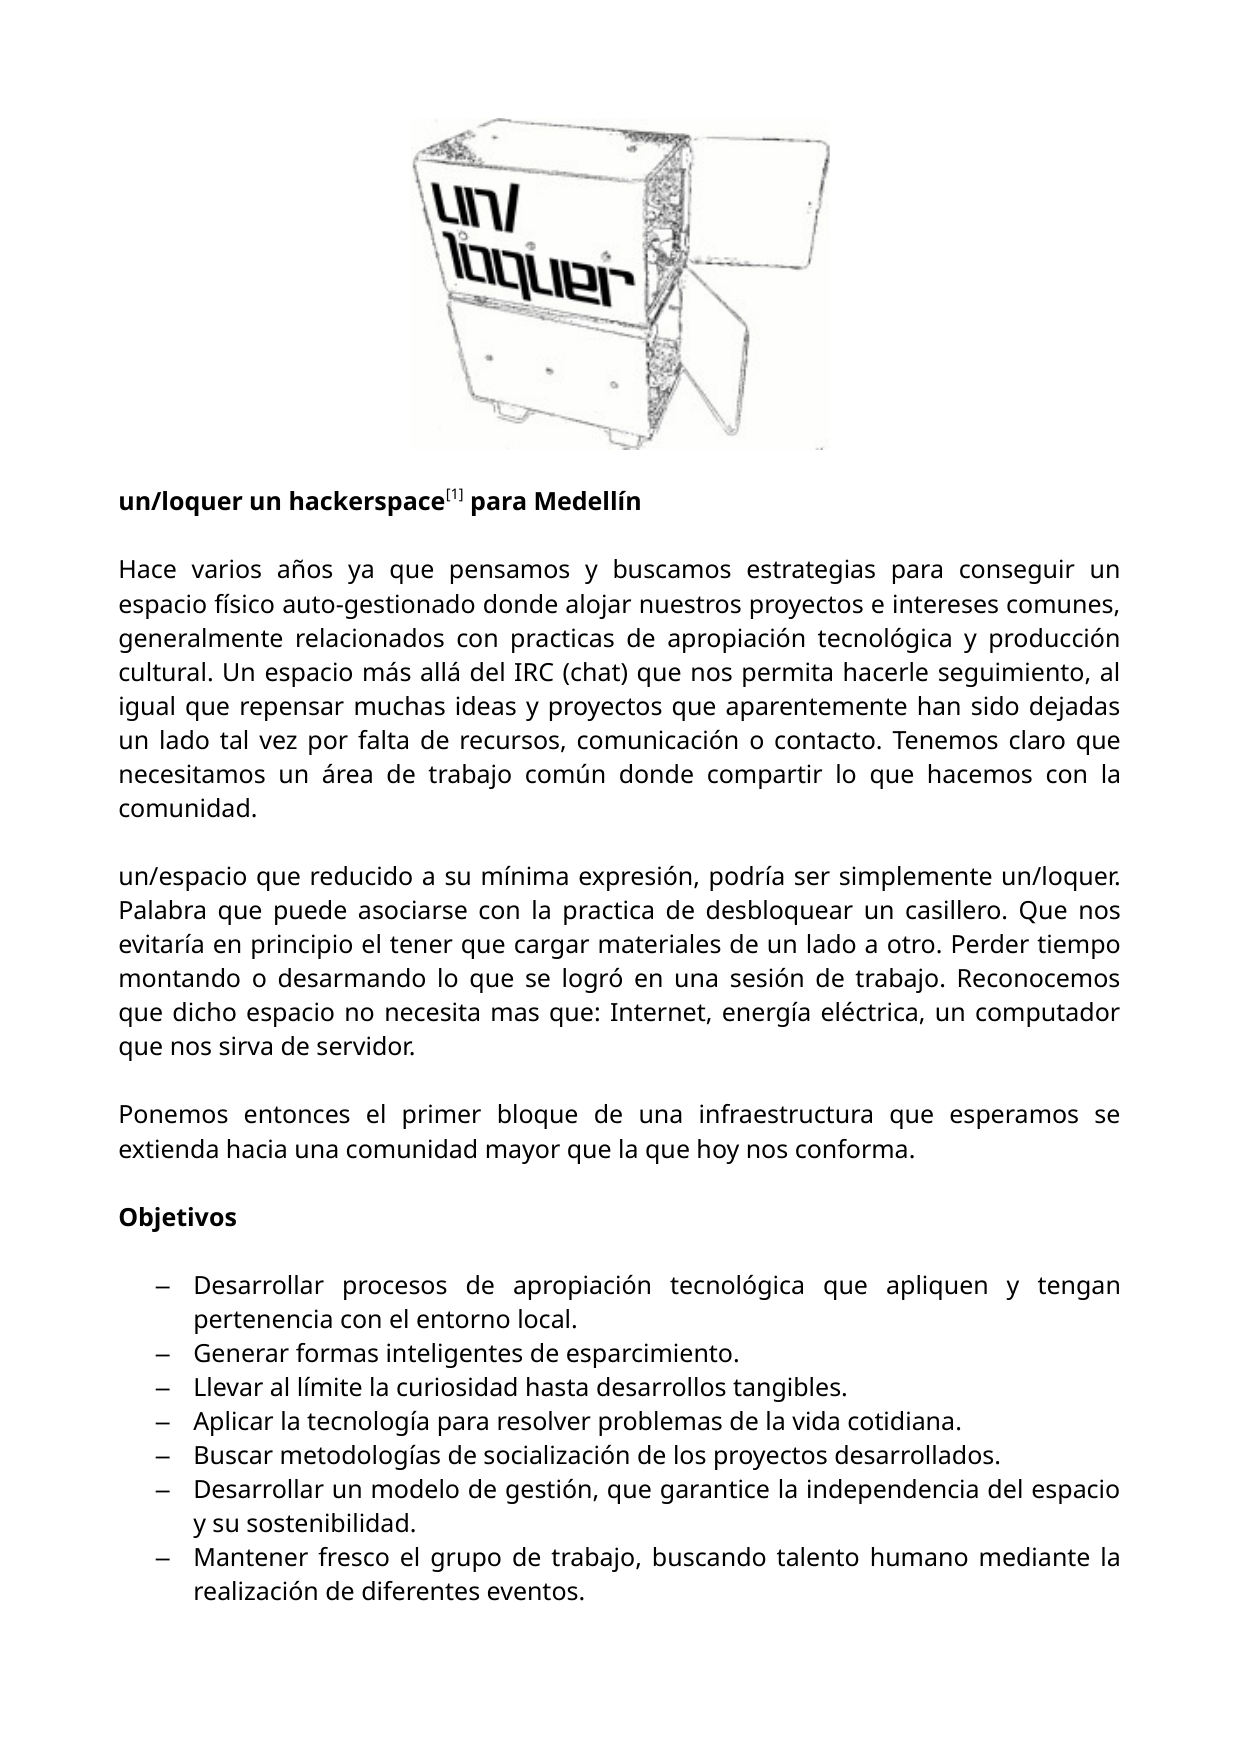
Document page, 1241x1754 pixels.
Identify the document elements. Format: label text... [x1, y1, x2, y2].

list Aplicar la tecnología para resolver problemas de la vida cotidiana. [156, 1404, 1122, 1438]
list Desarrollar procesos de apropiación tecnológica que apliquen y tengan pertenencia con el entorno local. [156, 1267, 1122, 1336]
list Mantener fresco el grupo de trabajo, buscando talento humano mediante la realización de diferentes eventos. [156, 1540, 1122, 1608]
text un/espacio que reducido a su mínima expresión, podría ser simplemente un/loquer. Palabra que puede asociarse con la practica de desbloquear un casillero. Que nos evitaría en principio el tener que cargar materiales de un lado a otro. Perder tiempo montando o desarmando lo que se logró en una sesión de trabajo. Reconocemos que dicho espacio no necesita mas que: Internet, energía eléctrica, un computador que nos sirva de servidor. [118, 859, 1122, 1063]
list Buscar metodologías de socialización de los proyectos desarrollados. [156, 1438, 1122, 1472]
text Ponemos entonces el primer bloque de una infraestructura que esperamos se extienda hacia una comunidad mayor que la que hoy nos conforma. [118, 1097, 1122, 1165]
picture [410, 118, 830, 450]
text Objetivos [118, 1199, 1122, 1233]
list Generar formas inteligentes de esparcimiento. [156, 1336, 1122, 1370]
text Hace varios años ya que pensamos y buscamos estrategias para conseguir un espacio físico auto-gestionado donde alojar nuestros proyectos e intereses comunes, generalmente relacionados con practicas de apropiación tecnológica y producción cultural. Un espacio más allá del IRC (chat) que nos permita hacerle seguimiento, al igual que repensar muchas ideas y proyectos que aparentemente han sido dejadas un lado tal vez por falta de recursos, comunicación o contacto. Tenemos claro que necesitamos un área de trabajo común donde compartir lo que hacemos con la comunidad. [118, 552, 1122, 825]
list Llevar al límite la curiosidad hasta desarrollos tangibles. [156, 1370, 1122, 1404]
text un/loquer un hackerspace[1] para Medellín [118, 484, 1122, 518]
list Desarrollar un modelo de gestión, que garantice la independencia del espacio y su sostenibilidad. [156, 1472, 1122, 1540]
